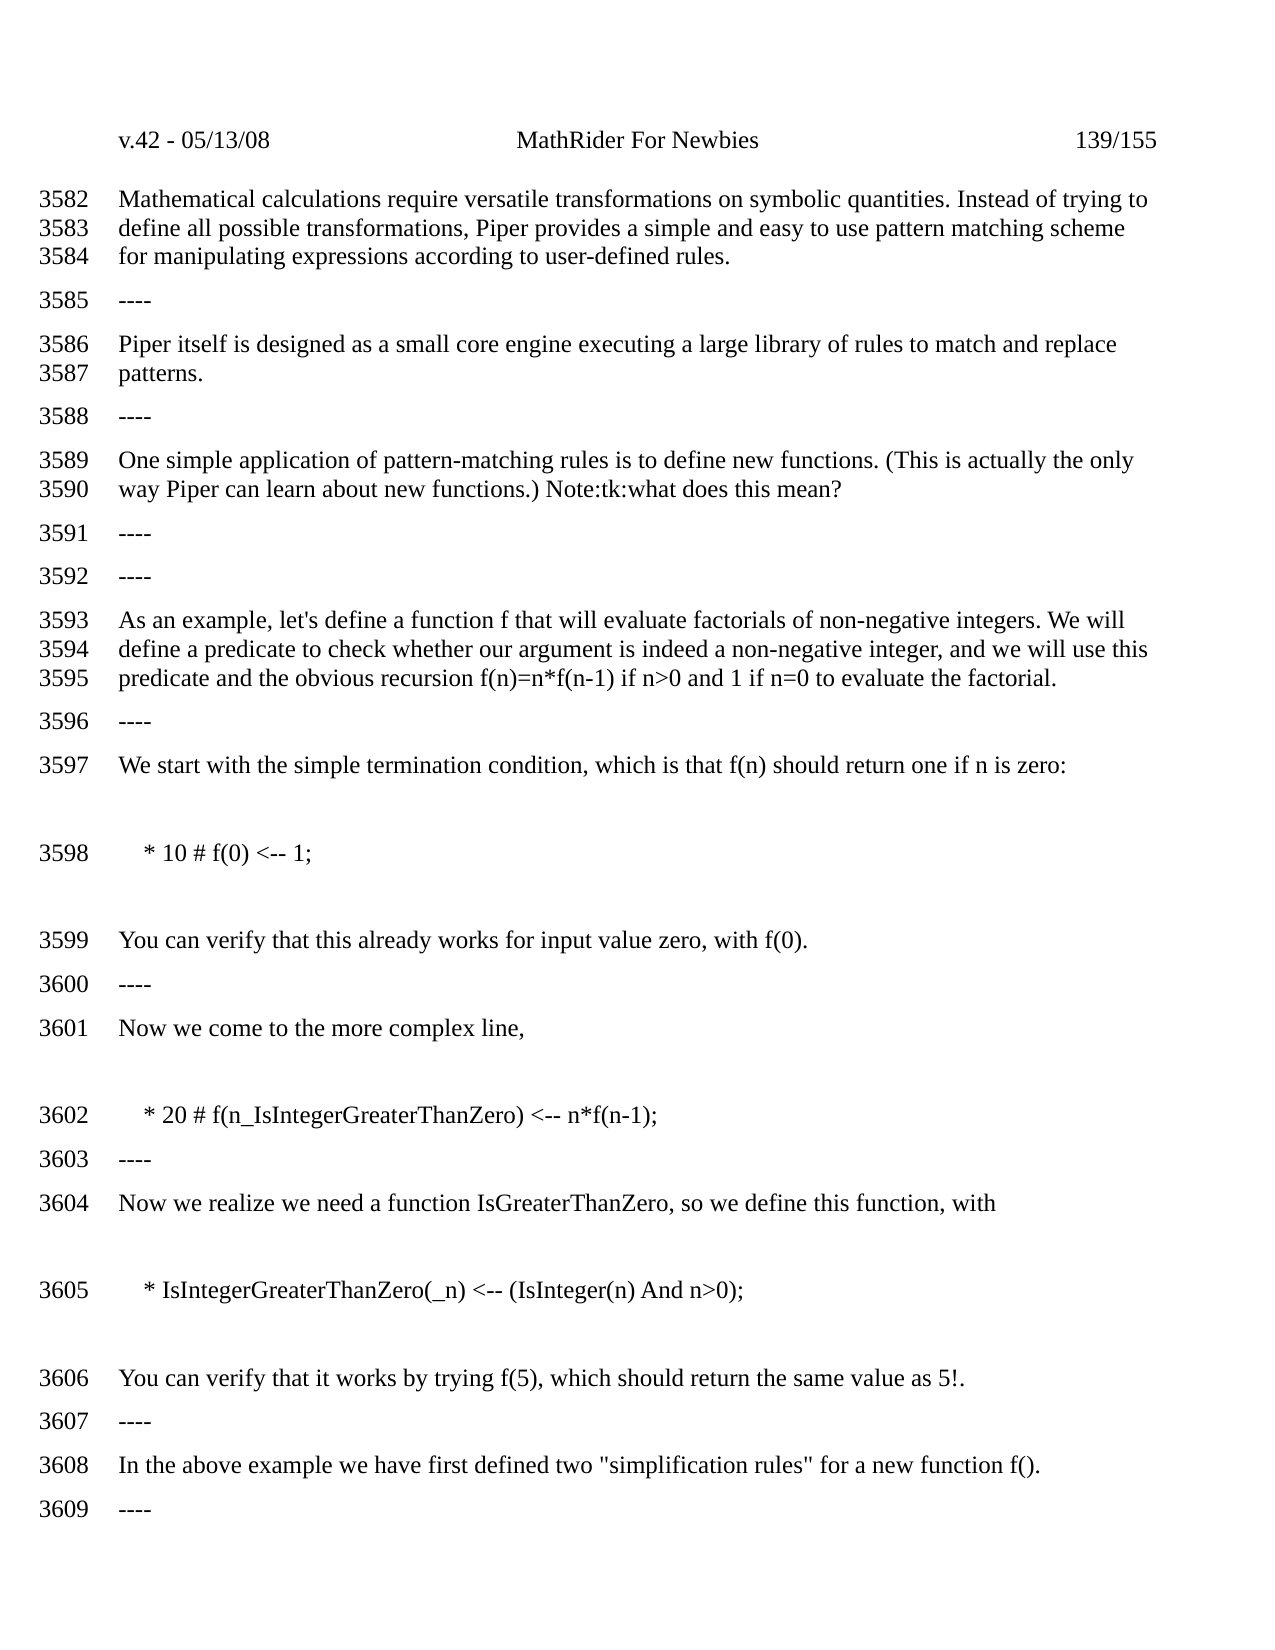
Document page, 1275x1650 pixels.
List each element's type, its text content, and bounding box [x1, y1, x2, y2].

text Now we come to the more complex line, [118, 1013, 1157, 1041]
text * IsIntegerGreaterThanZero(_n) <-- (IsInteger(n) And n>0); [118, 1275, 1157, 1304]
text ---- [118, 401, 1157, 430]
text One simple application of pattern-matching rules is to define new functions. (This is actually the only way Piper can learn about new functions.) Note:tk:what does this mean? [118, 445, 1157, 503]
text As an example, let's define a function f that will evaluate factorials of non-negative integers. We will define a predicate to check whether our argument is indeed a non-negative integer, and we will use this predicate and the obvious recursion f(n)=n*f(n-1) if n>0 and 1 if n=0 to evaluate the factorial. [118, 605, 1157, 691]
text ---- [118, 1144, 1157, 1173]
text ---- [118, 1406, 1157, 1435]
text * 10 # f(0) <-- 1; [118, 838, 1157, 866]
text ---- [118, 1494, 1157, 1523]
text We start with the simple termination condition, which is that f(n) should return one if n is zero: [118, 750, 1157, 779]
text You can verify that this already works for input value zero, with f(0). [118, 925, 1157, 954]
text Piper itself is designed as a small core engine executing a large library of rules to match and replace patterns. [118, 329, 1157, 386]
text Mathematical calculations require versatile transformations on symbolic quantities. Instead of trying to define all possible transformations, Piper provides a simple and easy to use pattern matching scheme for manipulating expressions according to user-defined rules. [118, 184, 1157, 270]
text ---- [118, 706, 1157, 735]
text ---- [118, 969, 1157, 998]
text ---- [118, 285, 1157, 314]
text ---- [118, 518, 1157, 546]
text In the above example we have first defined two "simplification rules" for a new function f(). [118, 1450, 1157, 1479]
text Now we realize we need a function IsGreaterThanZero, so we define this function, with [118, 1188, 1157, 1216]
text You can verify that it works by trying f(5), which should return the same value as 5!. [118, 1363, 1157, 1391]
text ---- [118, 561, 1157, 590]
text * 20 # f(n_IsIntegerGreaterThanZero) <-- n*f(n-1); [118, 1100, 1157, 1129]
